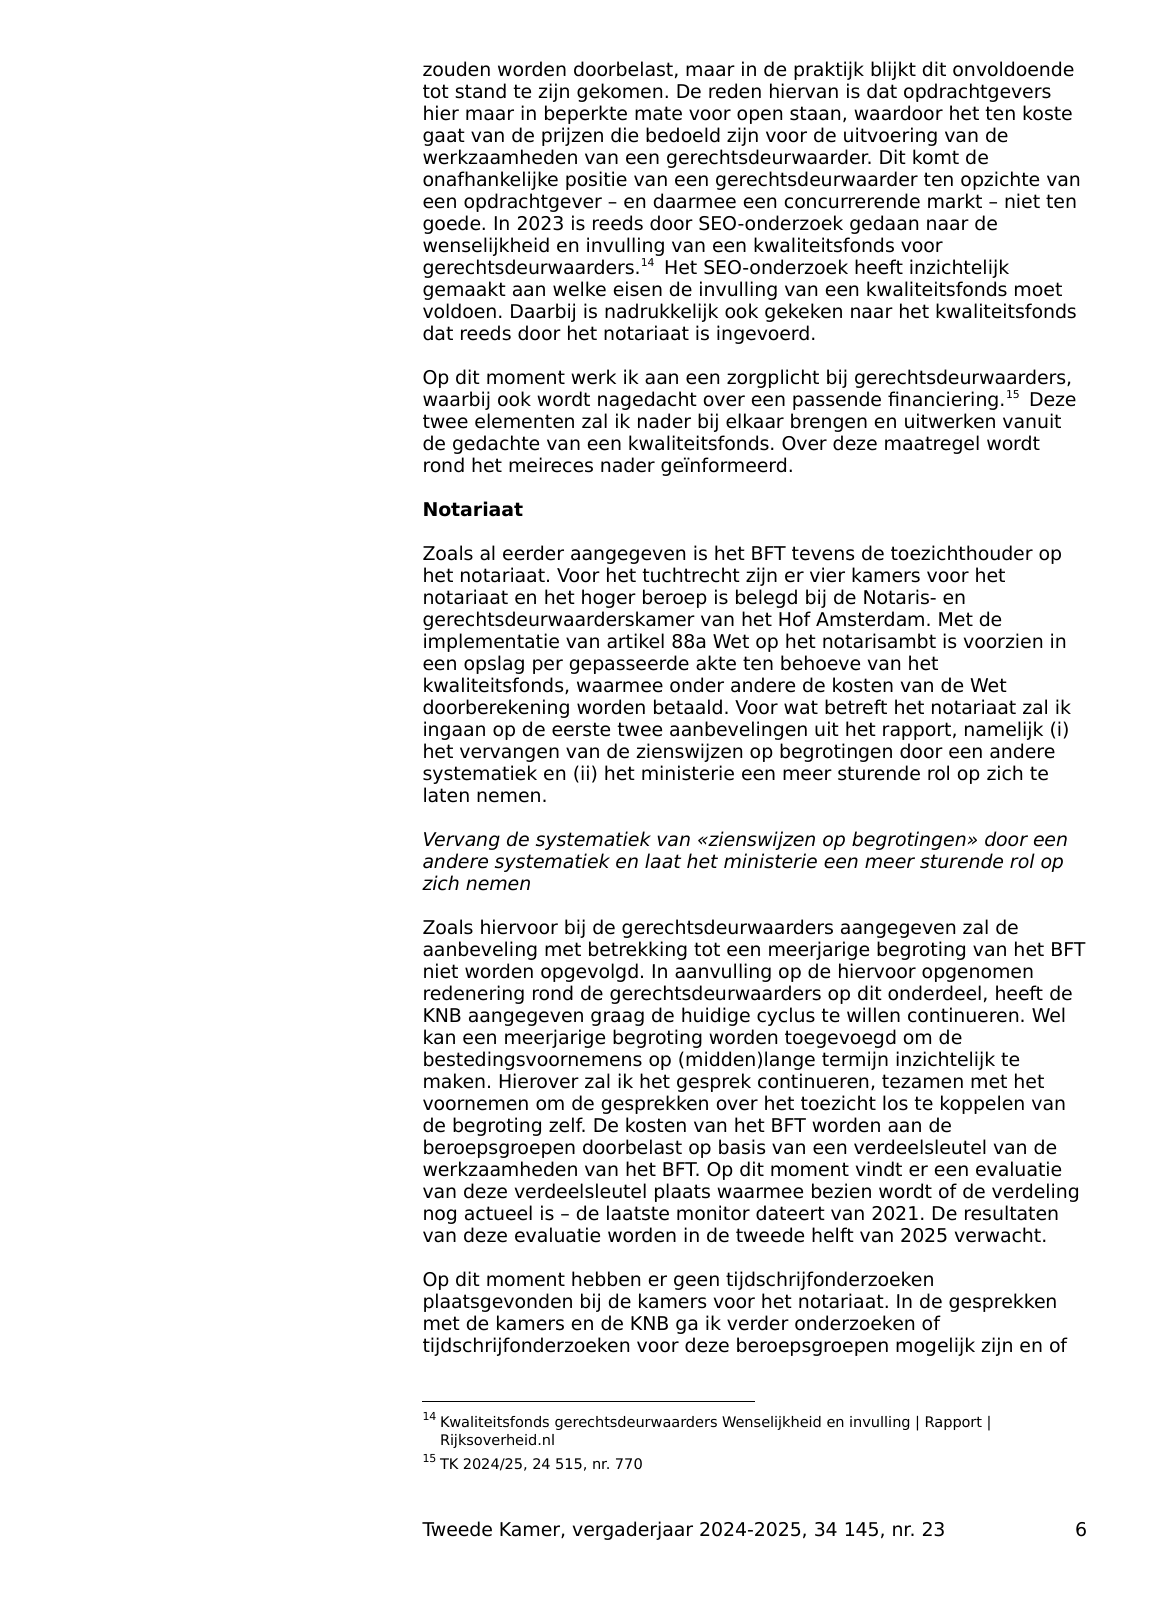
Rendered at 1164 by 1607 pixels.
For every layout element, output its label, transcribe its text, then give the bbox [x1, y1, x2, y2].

text TK 2024/25, 24 515, nr. 770 [422, 1452, 1087, 1474]
text Op dit moment werk ik aan een zorgplicht bij gerechtsdeurwaarders, waarbij ook wordt nagedacht over een passende financiering. Deze twee elementen zal ik nader bij elkaar brengen en uitwerken vanuit de gedachte van een kwaliteitsfonds. Over deze maatregel wordt rond het meireces nader geïnformeerd. [422, 367, 1087, 477]
text Zoals hiervoor bij de gerechtsdeurwaarders aangegeven zal de aanbeveling met betrekking tot een meerjarige begroting van het BFT niet worden opgevolgd. In aanvulling op de hiervoor opgenomen redenering rond de gerechtsdeurwaarders op dit onderdeel, heeft de KNB aangegeven graag de huidige cyclus te willen continueren. Wel kan een meerjarige begroting worden toegevoegd om de bestedingsvoornemens op (midden)lange termijn inzichtelijk te maken. Hierover zal ik het gesprek continueren, tezamen met het voornemen om de gesprekken over het toezicht los te koppelen van de begroting zelf. De kosten van het BFT worden aan de beroepsgroepen doorbelast op basis van een verdeelsleutel van de werkzaamheden van het BFT. Op dit moment vindt er een evaluatie van deze verdeelsleutel plaats waarmee bezien wordt of de verdeling nog actueel is – de laatste monitor dateert van 2021. De resultaten van deze evaluatie worden in de tweede helft van 2025 verwacht. [422, 917, 1087, 1247]
text Zoals al eerder aangegeven is het BFT tevens de toezichthouder op het notariaat. Voor het tuchtrecht zijn er vier kamers voor het notariaat en het hoger beroep is belegd bij de Notaris- en gerechtsdeurwaarderskamer van het Hof Amsterdam. Met de implementatie van artikel 88a Wet op het notarisambt is voorzien in een opslag per gepasseerde akte ten behoeve van het kwaliteitsfonds, waarmee onder andere de kosten van de Wet doorberekening worden betaald. Voor wat betreft het notariaat zal ik ingaan op de eerste twee aanbevelingen uit het rapport, namelijk (i) het vervangen van de zienswijzen op begrotingen door een andere systematiek en (ii) het ministerie een meer sturende rol op zich te laten nemen. [422, 543, 1087, 807]
text Kwaliteitsfonds gerechtsdeurwaarders Wenselijkheid en invulling | Rapport | Rijksoverheid.nl [422, 1410, 1087, 1449]
text Op dit moment hebben er geen tijdschrijfonderzoeken plaatsgevonden bij de kamers voor het notariaat. In de gesprekken met de kamers en de KNB ga ik verder onderzoeken of tijdschrijfonderzoeken voor deze beroepsgroepen mogelijk zijn en of [422, 1269, 1087, 1357]
subtitle Vervang de systematiek van «zienswijzen op begrotingen» door een andere systematiek en laat het ministerie een meer sturende rol op zich nemen [422, 829, 1087, 895]
text zouden worden doorbelast, maar in de praktijk blijkt dit onvoldoende tot stand te zijn gekomen. De reden hiervan is dat opdrachtgevers hier maar in beperkte mate voor open staan, waardoor het ten koste gaat van de prijzen die bedoeld zijn voor de uitvoering van de werkzaamheden van een gerechtsdeurwaarder. Dit komt de onafhankelijke positie van een gerechtsdeurwaarder ten opzichte van een opdrachtgever – en daarmee een concurrerende markt – niet ten goede. In 2023 is reeds door SEO-onderzoek gedaan naar de wenselijkheid en invulling van een kwaliteitsfonds voor gerechtsdeurwaarders. Het SEO-onderzoek heeft inzichtelijk gemaakt aan welke eisen de invulling van een kwaliteitsfonds moet voldoen. Daarbij is nadrukkelijk ook gekeken naar het kwaliteitsfonds dat reeds door het notariaat is ingevoerd. [422, 59, 1087, 345]
subtitle Notariaat [422, 499, 1087, 521]
